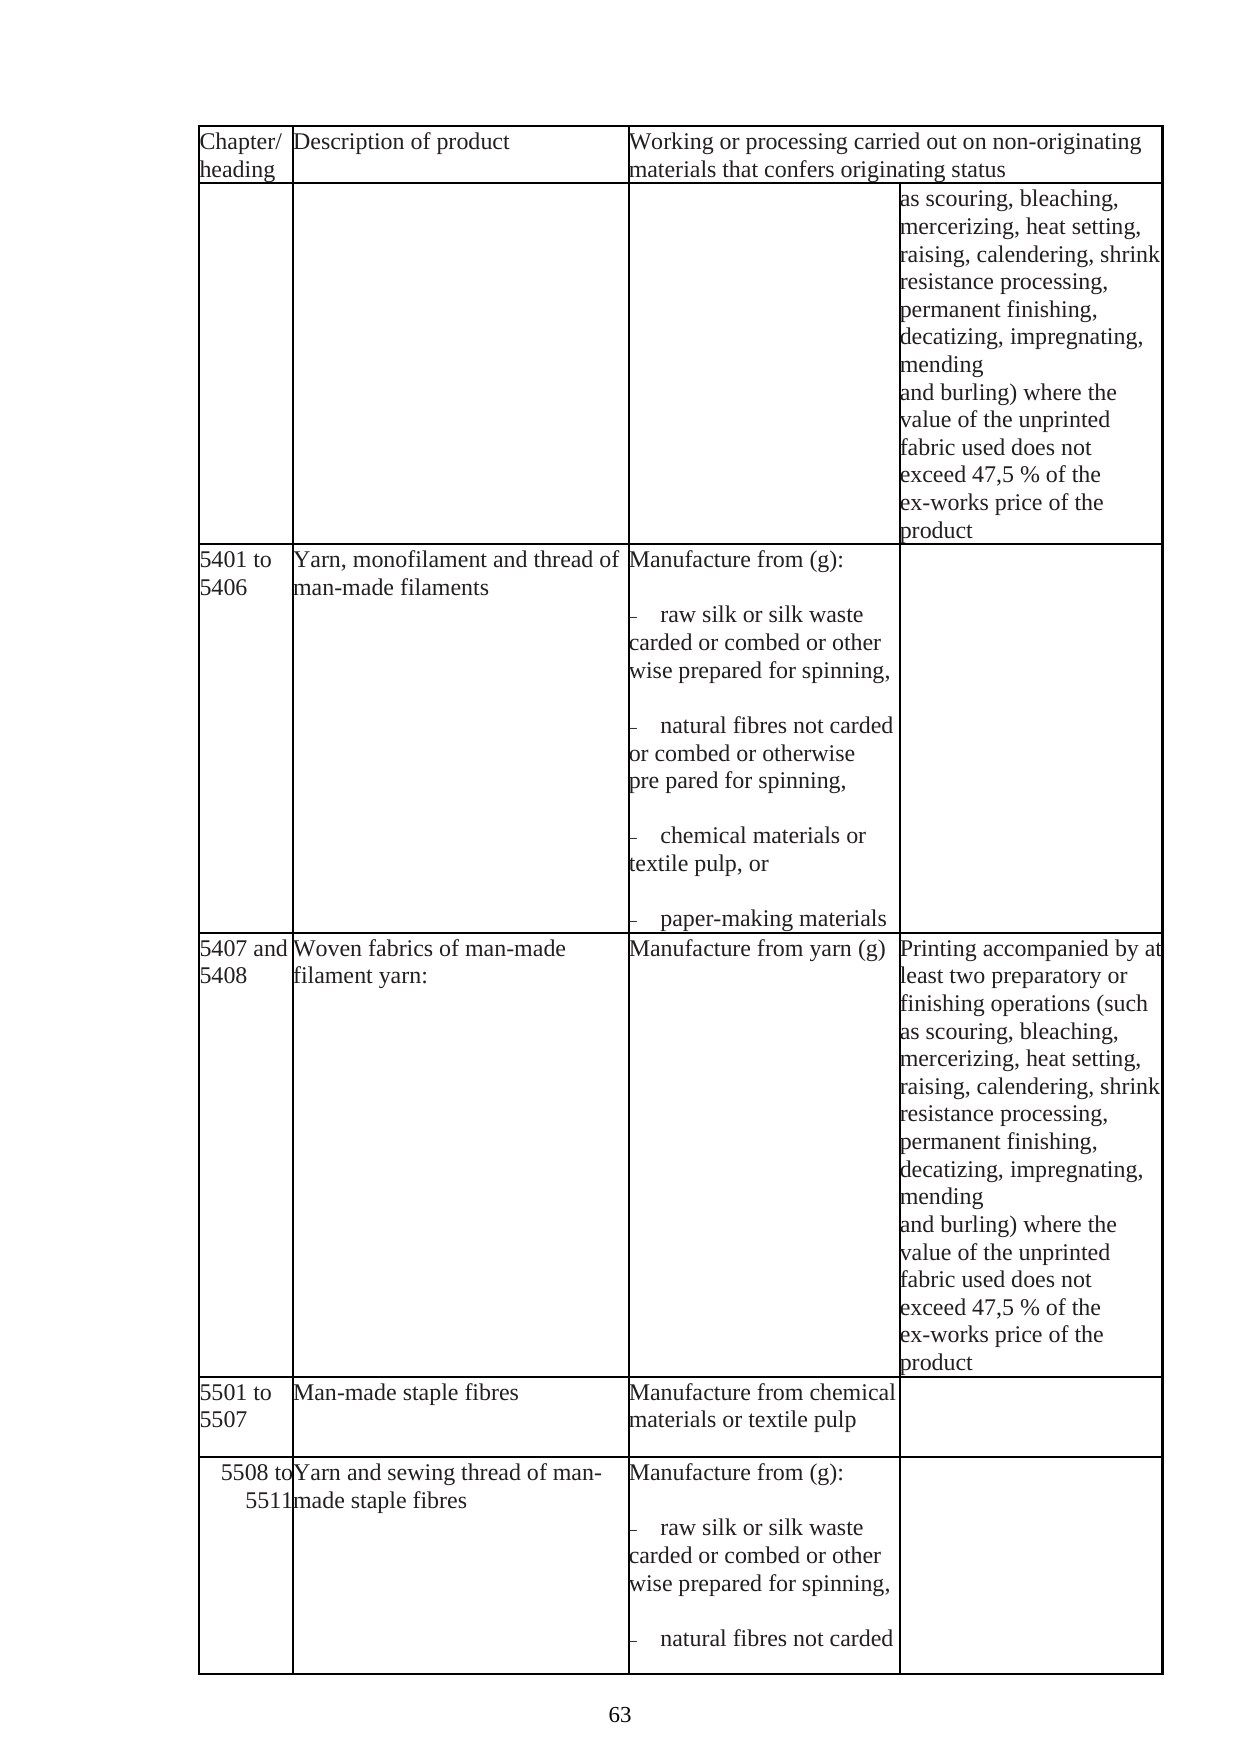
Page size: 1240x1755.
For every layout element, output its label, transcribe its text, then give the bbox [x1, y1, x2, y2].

table_cell 5501 to 5507 [200, 1378, 292, 1456]
table_cell [294, 184, 628, 543]
table_header Chapter/ heading [200, 127, 292, 182]
table_cell Manufacture from chemical materials or textile pulp [630, 1378, 899, 1456]
table_cell Manufacture from (g): raw silk or silk waste carded or combed or other­ wise prepared for spinning, natural fibres not carded or combed or otherwise pre­ pared for spinning, chemical materials or textile pulp, or paper-making materials [630, 545, 899, 932]
table_cell 5508 to 5511 [200, 1458, 292, 1673]
table_cell [200, 184, 292, 543]
table_cell Yarn, monofilament and thread of man-made filaments [294, 545, 628, 932]
table_cell [630, 184, 899, 543]
table_cell Man-made staple fibres [294, 1378, 628, 1456]
table_cell Printing accompanied by at least two preparatory or finishing operations (such as scouring, bleaching, mercerizing, heat setting, raising, calendering, shrink resistance processing, permanent finishing, decatizing, impregnating, mending and burling) where the value of the unprinted fabric used does not exceed 47,5 % of the ex-works price of the product [901, 934, 1161, 1376]
table_cell [901, 1458, 1161, 1673]
table_header Working or processing carried out on non-originating materials that confers originating status [630, 127, 1161, 182]
table_cell Manufacture from (g): raw silk or silk waste carded or combed or other­ wise prepared for spinning, natural fibres not carded [630, 1458, 899, 1673]
table_cell [901, 545, 1161, 932]
table_header Description of product [294, 127, 628, 182]
table_cell Woven fabrics of man-made filament yarn: [294, 934, 628, 1376]
table_cell Manufacture from yarn (g) [630, 934, 899, 1376]
table_cell 5401 to 5406 [200, 545, 292, 932]
table_cell [901, 1378, 1161, 1456]
table_cell Yarn and sewing thread of man-made staple fibres [294, 1458, 628, 1673]
table_cell as scouring, bleaching, mercerizing, heat setting, raising, calendering, shrink resistance processing, permanent finishing, decatizing, impregnating, mending and burling) where the value of the unprinted fabric used does not exceed 47,5 % of the ex-works price of the product [901, 184, 1161, 543]
table_cell 5407 and 5408 [200, 934, 292, 1376]
